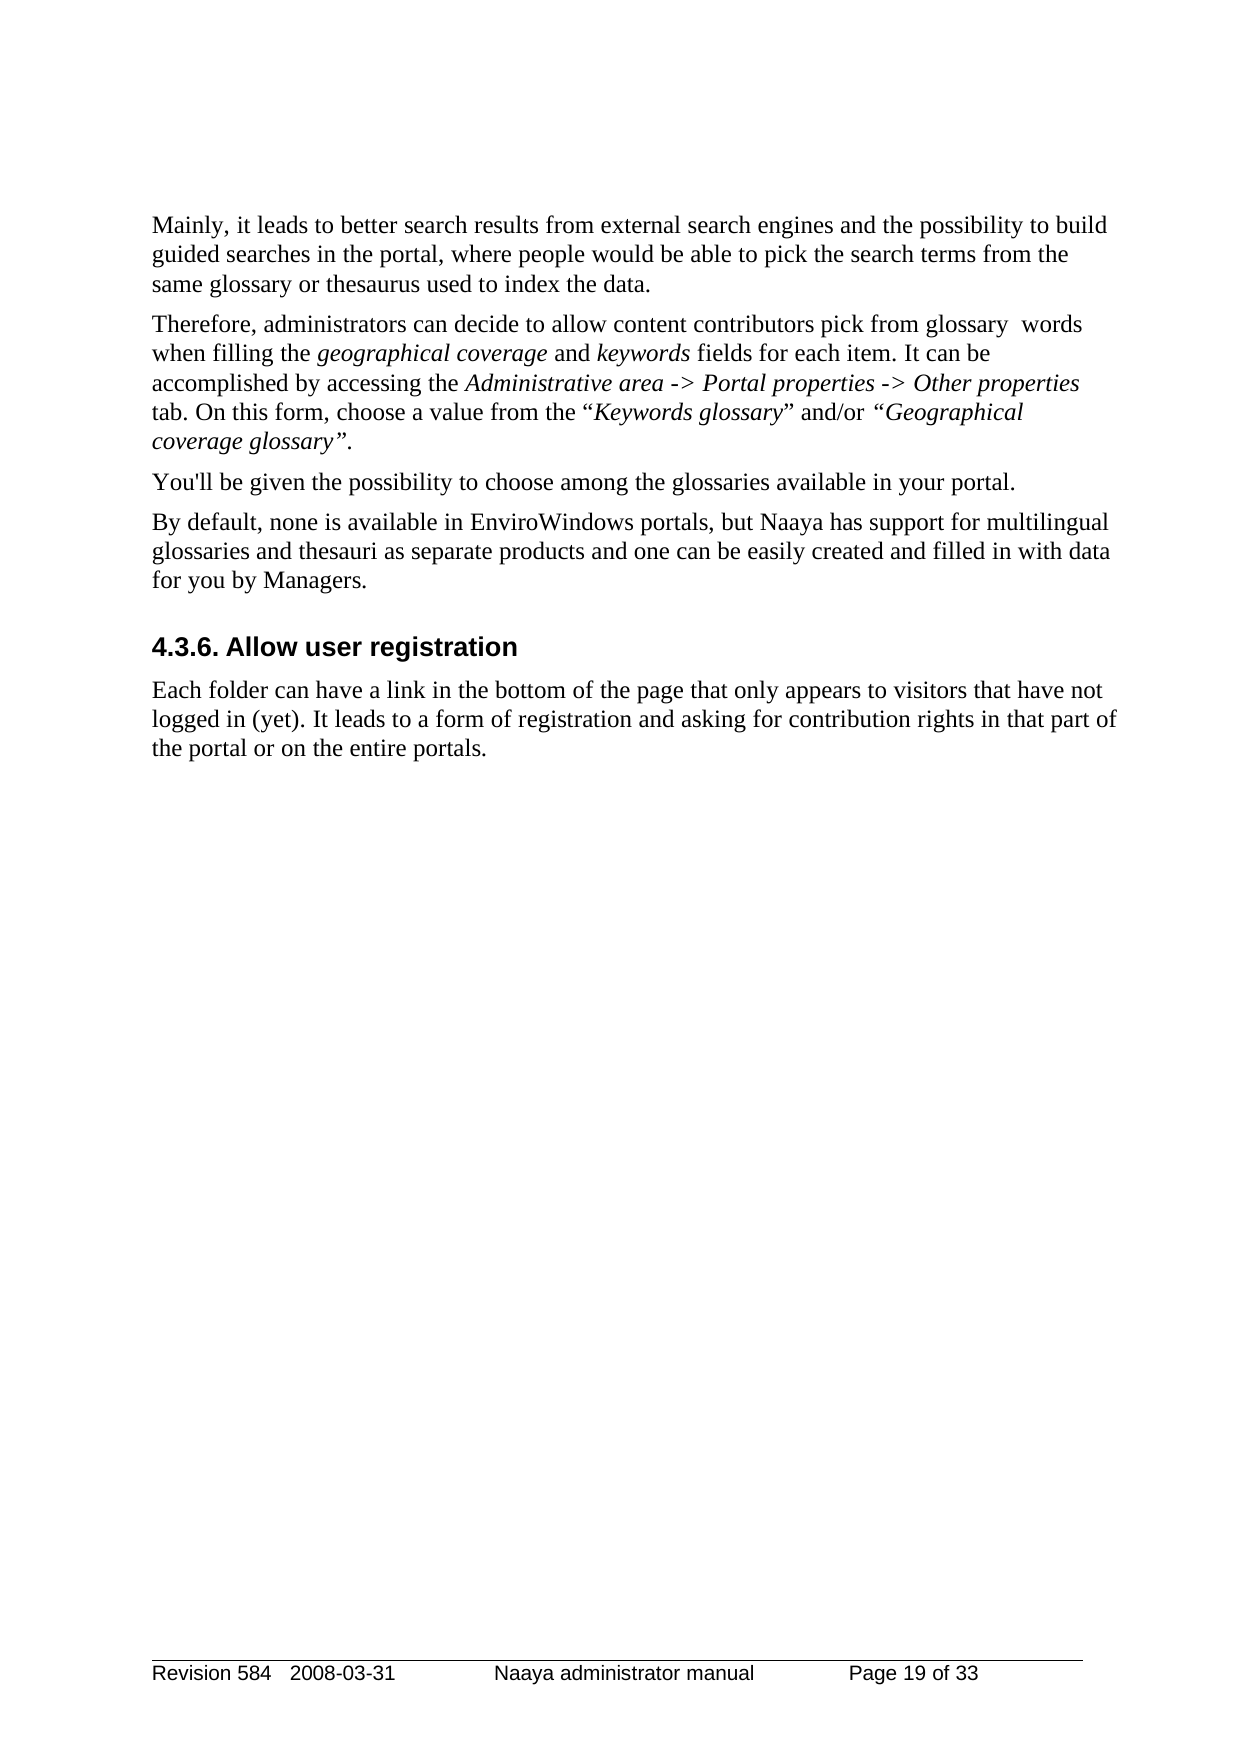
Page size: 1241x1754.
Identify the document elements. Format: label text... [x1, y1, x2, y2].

text Therefore, administrators can decide to allow content contributors pick from glossary words when filling the geographical coverage and keywords fields for each item. It can be accomplished by accessing the Administrative area -> Portal properties -> Other properties tab. On this form, choose a value from the “Keywords glossary” and/or “Geographical coverage glossary”. [152, 309, 1120, 454]
subtitle Allow user registration [152, 631, 1120, 662]
text By default, none is available in EnviroWindows portals, but Naaya has support for multilingual glossaries and thesauri as separate products and one can be easily created and filled in with data for you by Managers. [152, 507, 1120, 594]
text Each folder can have a link in the bottom of the page that only appears to visitors that have not logged in (yet). It leads to a form of registration and asking for contribution rights in that part of the portal or on the entire portals. [152, 675, 1120, 762]
text You'll be given the possibility to choose among the glossaries available in your portal. [152, 466, 1120, 495]
text Mainly, it leads to better search results from external search engines and the possibility to build guided searches in the portal, where people would be able to pick the search terms from the same glossary or thesaurus used to index the data. [152, 210, 1120, 297]
